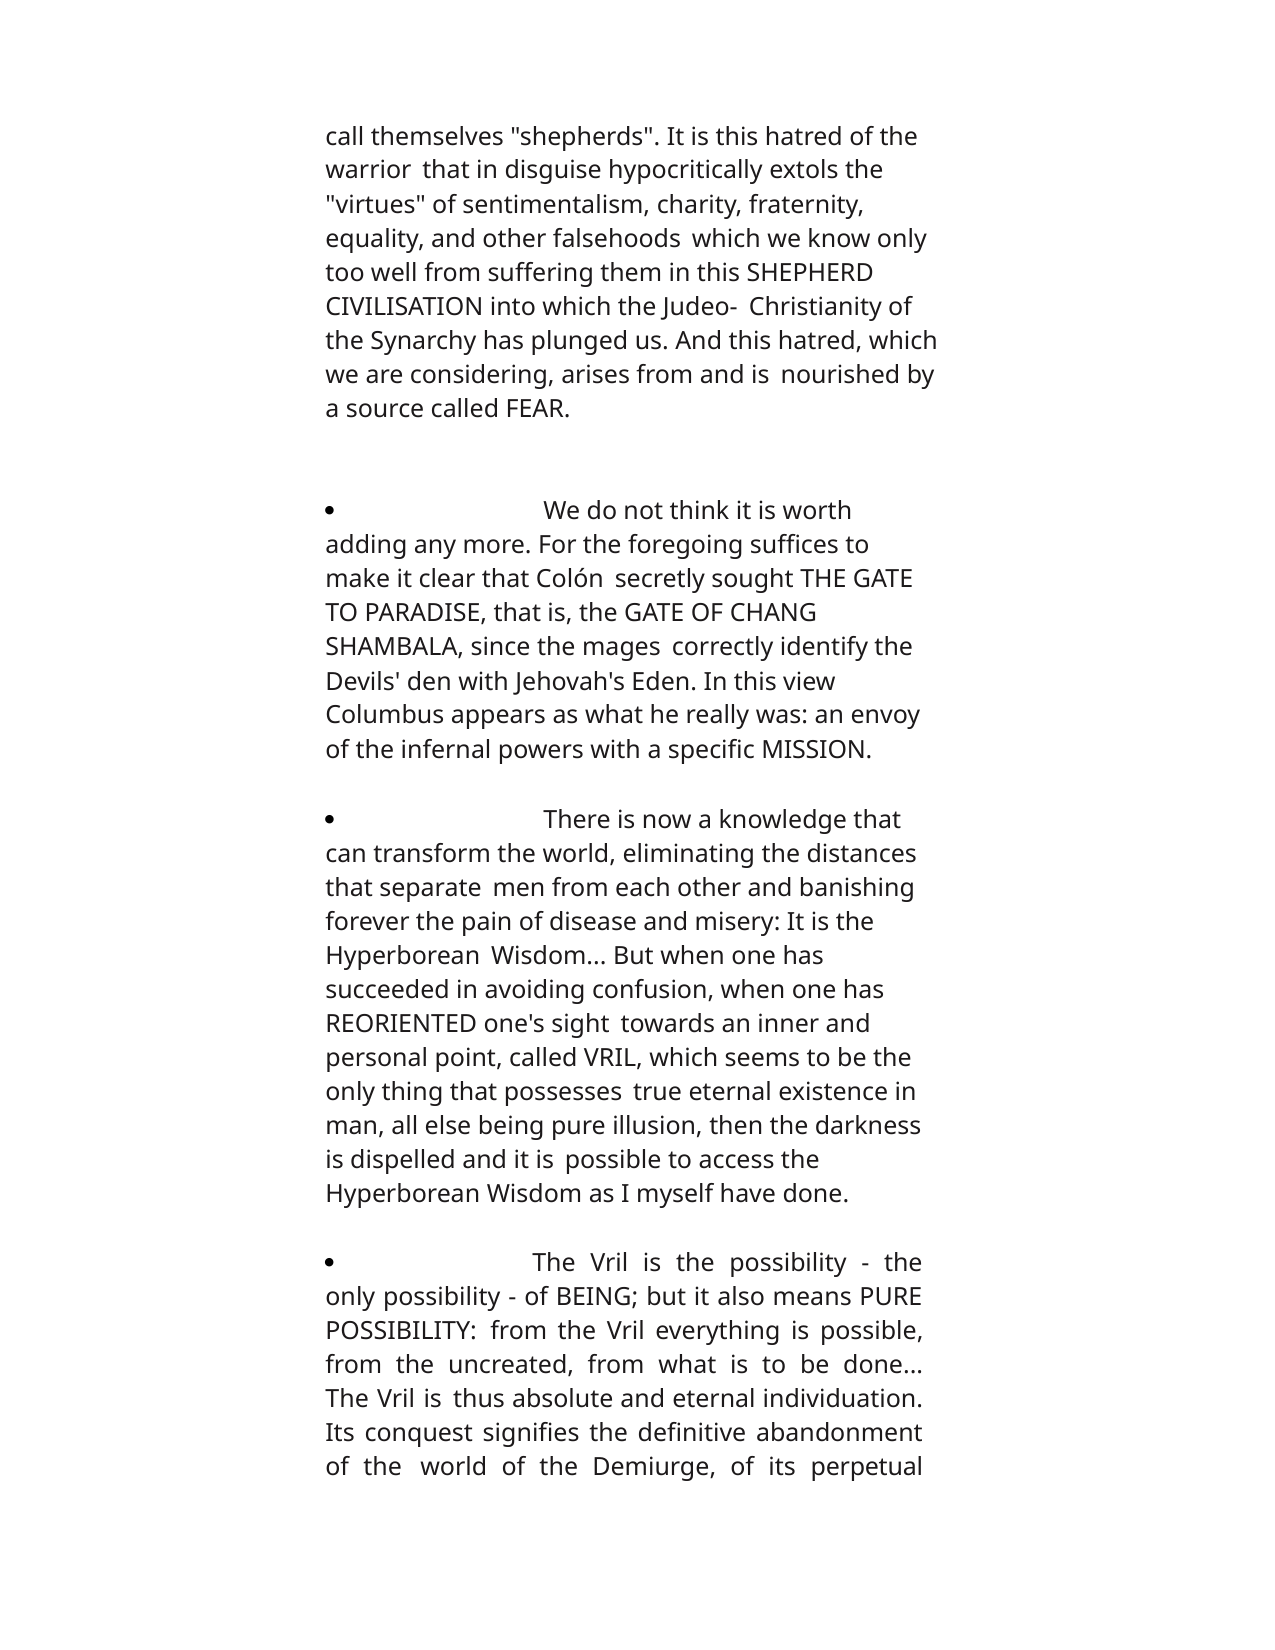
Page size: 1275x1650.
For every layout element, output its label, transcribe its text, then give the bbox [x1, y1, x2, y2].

list We do not think it is worth adding any more. For the foregoing suffices to make it clear that Colón secretly sought THE GATE TO PARADISE, that is, the GATE OF CHANG SHAMBALA, since the mages correctly identify the Devils' den with Jehovah's Eden. In this view Columbus appears as what he really was: an envoy of the infernal powers with a specific MISSION. [325, 493, 935, 765]
list There is now a knowledge that can transform the world, eliminating the distances that separate men from each other and banishing forever the pain of disease and misery: It is the Hyperborean Wisdom... But when one has succeeded in avoiding confusion, when one has REORIENTED one's sight towards an inner and personal point, called VRIL, which seems to be the only thing that possesses true eternal existence in man, all else being pure illusion, then the darkness is dispelled and it is possible to access the Hyperborean Wisdom as I myself have done. [325, 801, 940, 1210]
list call themselves "shepherds". It is this hatred of the warrior that in disguise hypocritically extols the "virtues" of sentimentalism, charity, fraternity, equality, and other falsehoods which we know only too well from suffering them in this SHEPHERD CIVILISATION into which the Judeo- Christianity of the Synarchy has plunged us. And this hatred, which we are considering, arises from and is nourished by a source called FEAR. [325, 118, 943, 425]
list The Vril is the possibility - the only possibility - of BEING; but it also means PURE POSSIBILITY: from the Vril everything is possible, from the uncreated, from what is to be done... The Vril is thus absolute and eternal individuation. Its conquest signifies the definitive abandonment of the world of the Demiurge, of its perpetual [325, 1244, 923, 1483]
